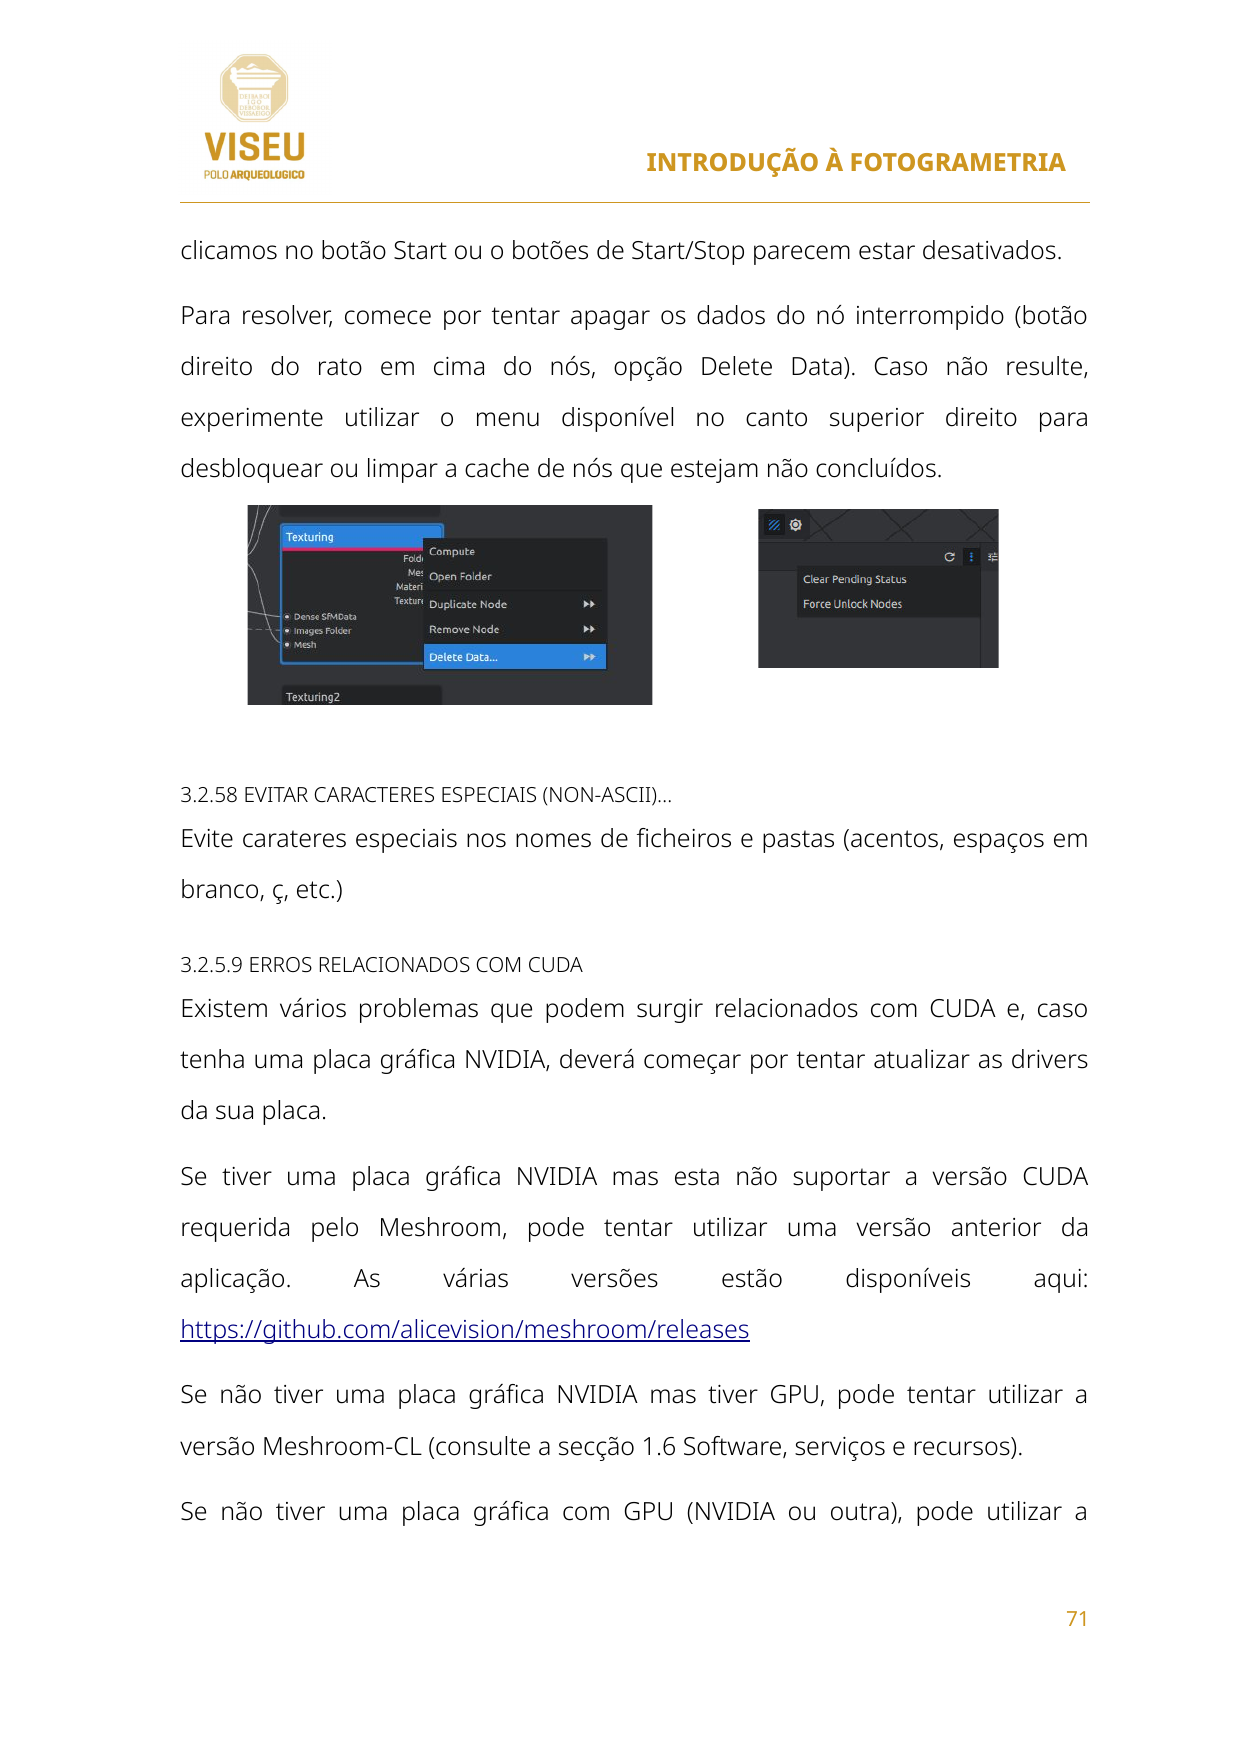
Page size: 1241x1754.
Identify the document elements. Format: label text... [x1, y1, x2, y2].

picture [758, 509, 999, 668]
text Evite carateres especiais nos nomes de ficheiros e pastas (acentos, espaços em branco, ç, etc.) [180, 821, 1090, 906]
text Se não tiver uma placa gráfica NVIDIA mas tiver GPU, pode tentar utilizar a versão Meshroom-CL (consulte a secção 1.6 Software, serviços e recursos). [180, 1377, 1090, 1462]
text Existem vários problemas que podem surgir relacionados com CUDA e, caso tenha uma placa gráfica NVIDIA, deverá começar por tentar atualizar as drivers da sua placa. [180, 991, 1090, 1127]
text Se não tiver uma placa gráfica com GPU (NVIDIA ou outra), pode utilizar a [180, 1494, 1090, 1528]
picture [247, 505, 653, 705]
text Para resolver, comece por tentar apagar os dados do nó interrompido (botão direito do rato em cima do nós, opção Delete Data). Caso não resulte, experimente utilizar o menu disponível no canto superior direito para desbloquear ou limpar a cache de nós que estejam não concluídos. [180, 298, 1090, 485]
subtitle 3.2.5.9 Erros relacionados com CUDA [180, 950, 1090, 978]
text Se tiver uma placa gráfica NVIDIA mas esta não suportar a versão CUDA requerida pelo Meshroom, pode tentar utilizar uma versão anterior da aplicação. As várias versões estão disponíveis aqui: https://github.com/alicevision/meshroom/releases [180, 1158, 1090, 1346]
text clicamos no botão Start ou o botões de Start/Stop parecem estar desativados. [180, 232, 1090, 266]
subtitle 3.2.58 Evitar caracteres especiais (non-ASCII)… [180, 780, 1090, 808]
